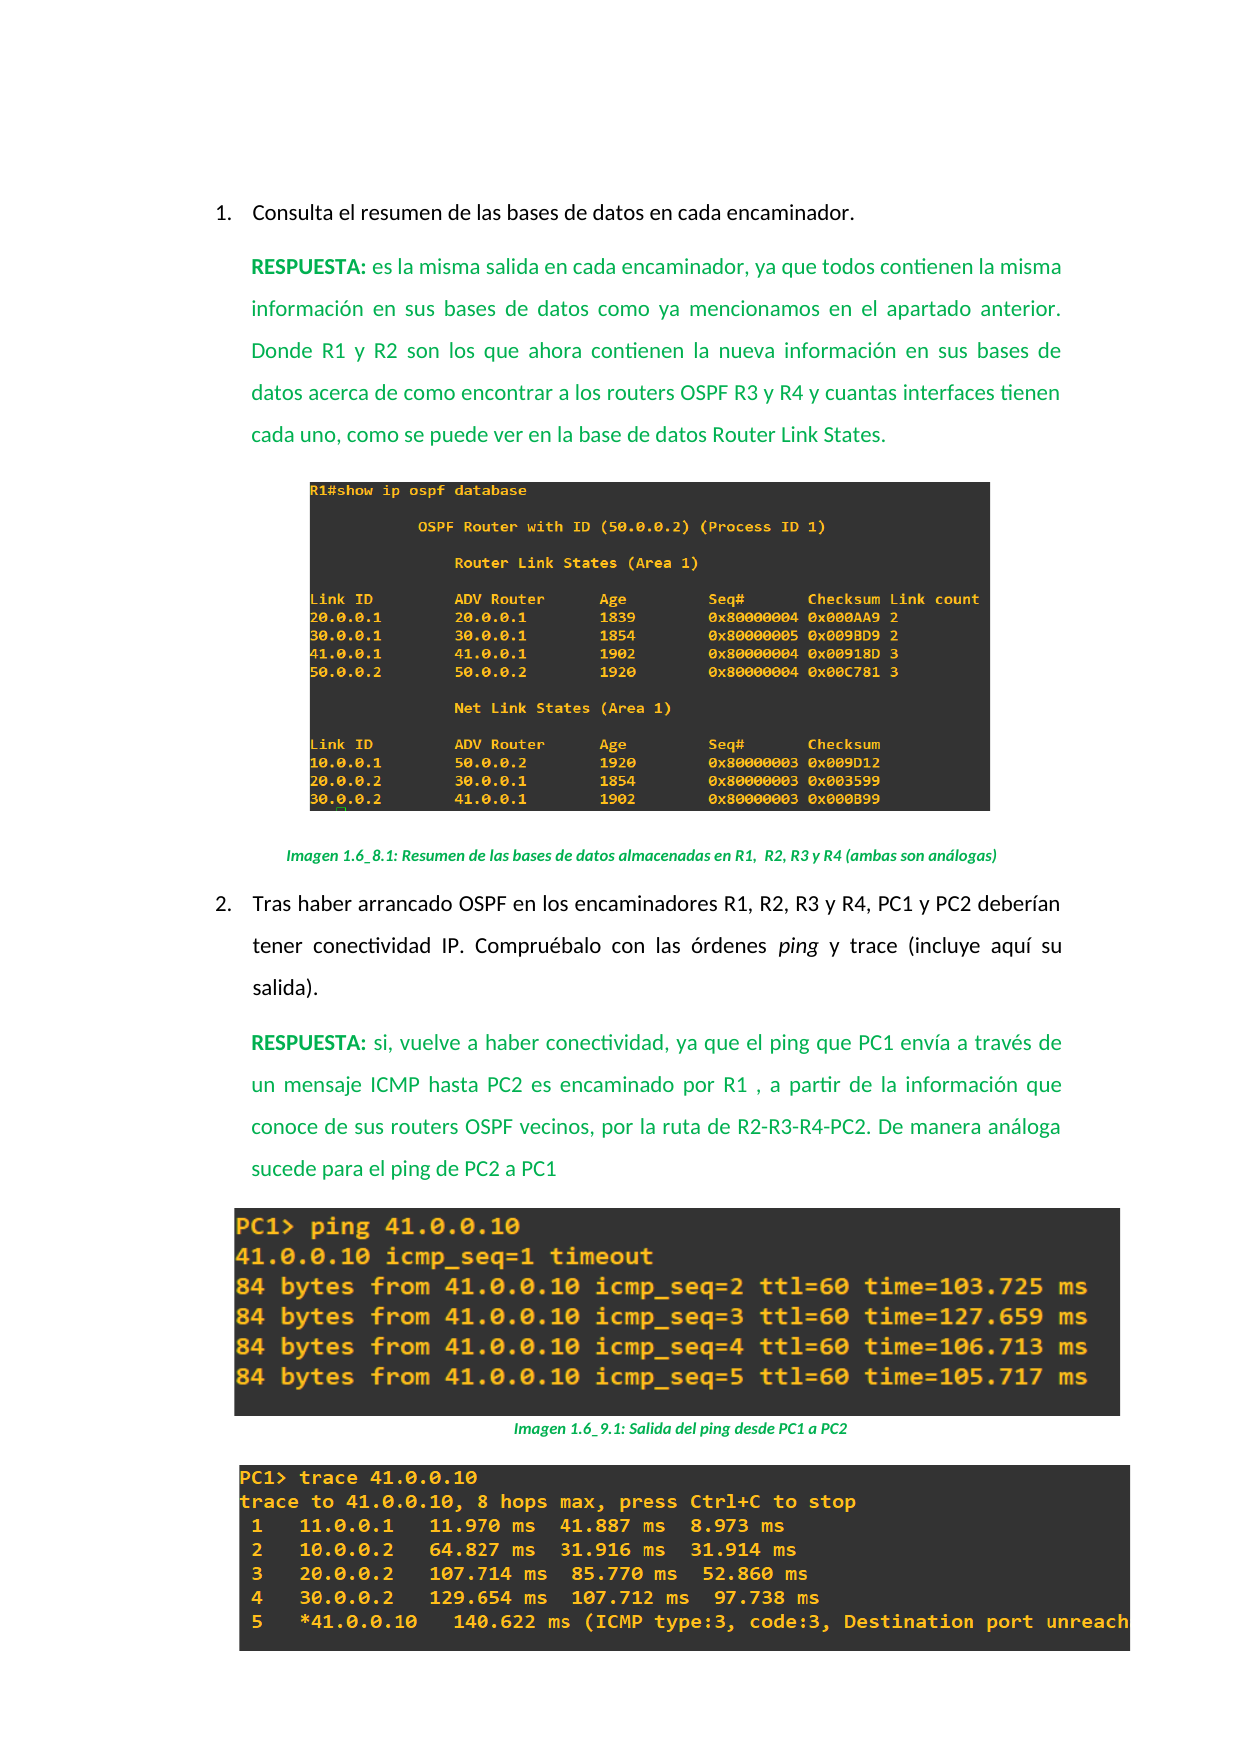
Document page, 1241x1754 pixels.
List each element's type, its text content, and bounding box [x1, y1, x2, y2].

text Imagen 1.6_9.1: Salida del ping desde PC1 a PC2 [251, 1416, 1063, 1438]
text RESPUESTA: si, vuelve a haber conectividad, ya que el ping que PC1 envía a través de un mensaje ICMP hasta PC2 es encaminado por R1 , a partir de la información que conoce de sus routers OSPF vecinos, por la ruta de R2-R3-R4-PC2. De manera análoga sucede para el ping de PC2 a PC1 [251, 1028, 1063, 1182]
list Consulta el resumen de las bases de datos en cada encaminador. [215, 198, 1063, 226]
text Imagen 1.6_8.1: Resumen de las bases de datos almacenadas en R1, R2, R3 y R4 (ambas son análogas) [251, 845, 1063, 866]
text RESPUESTA: es la misma salida en cada encaminador, ya que todos contienen la misma información en sus bases de datos como ya mencionamos en el apartado anterior. Donde R1 y R2 son los que ahora contienen la nueva información en sus bases de datos acerca de como encontrar a los routers OSPF R3 y R4 y cuantas interfaces tienen cada uno, como se puede ver en la base de datos Router Link States. [251, 252, 1063, 448]
list Tras haber arrancado OSPF en los encaminadores R1, R2, R3 y R4, PC1 y PC2 deberían tener conectividad IP. Compruébalo con las órdenes ping y trace (incluye aquí su salida). [215, 889, 1063, 1001]
